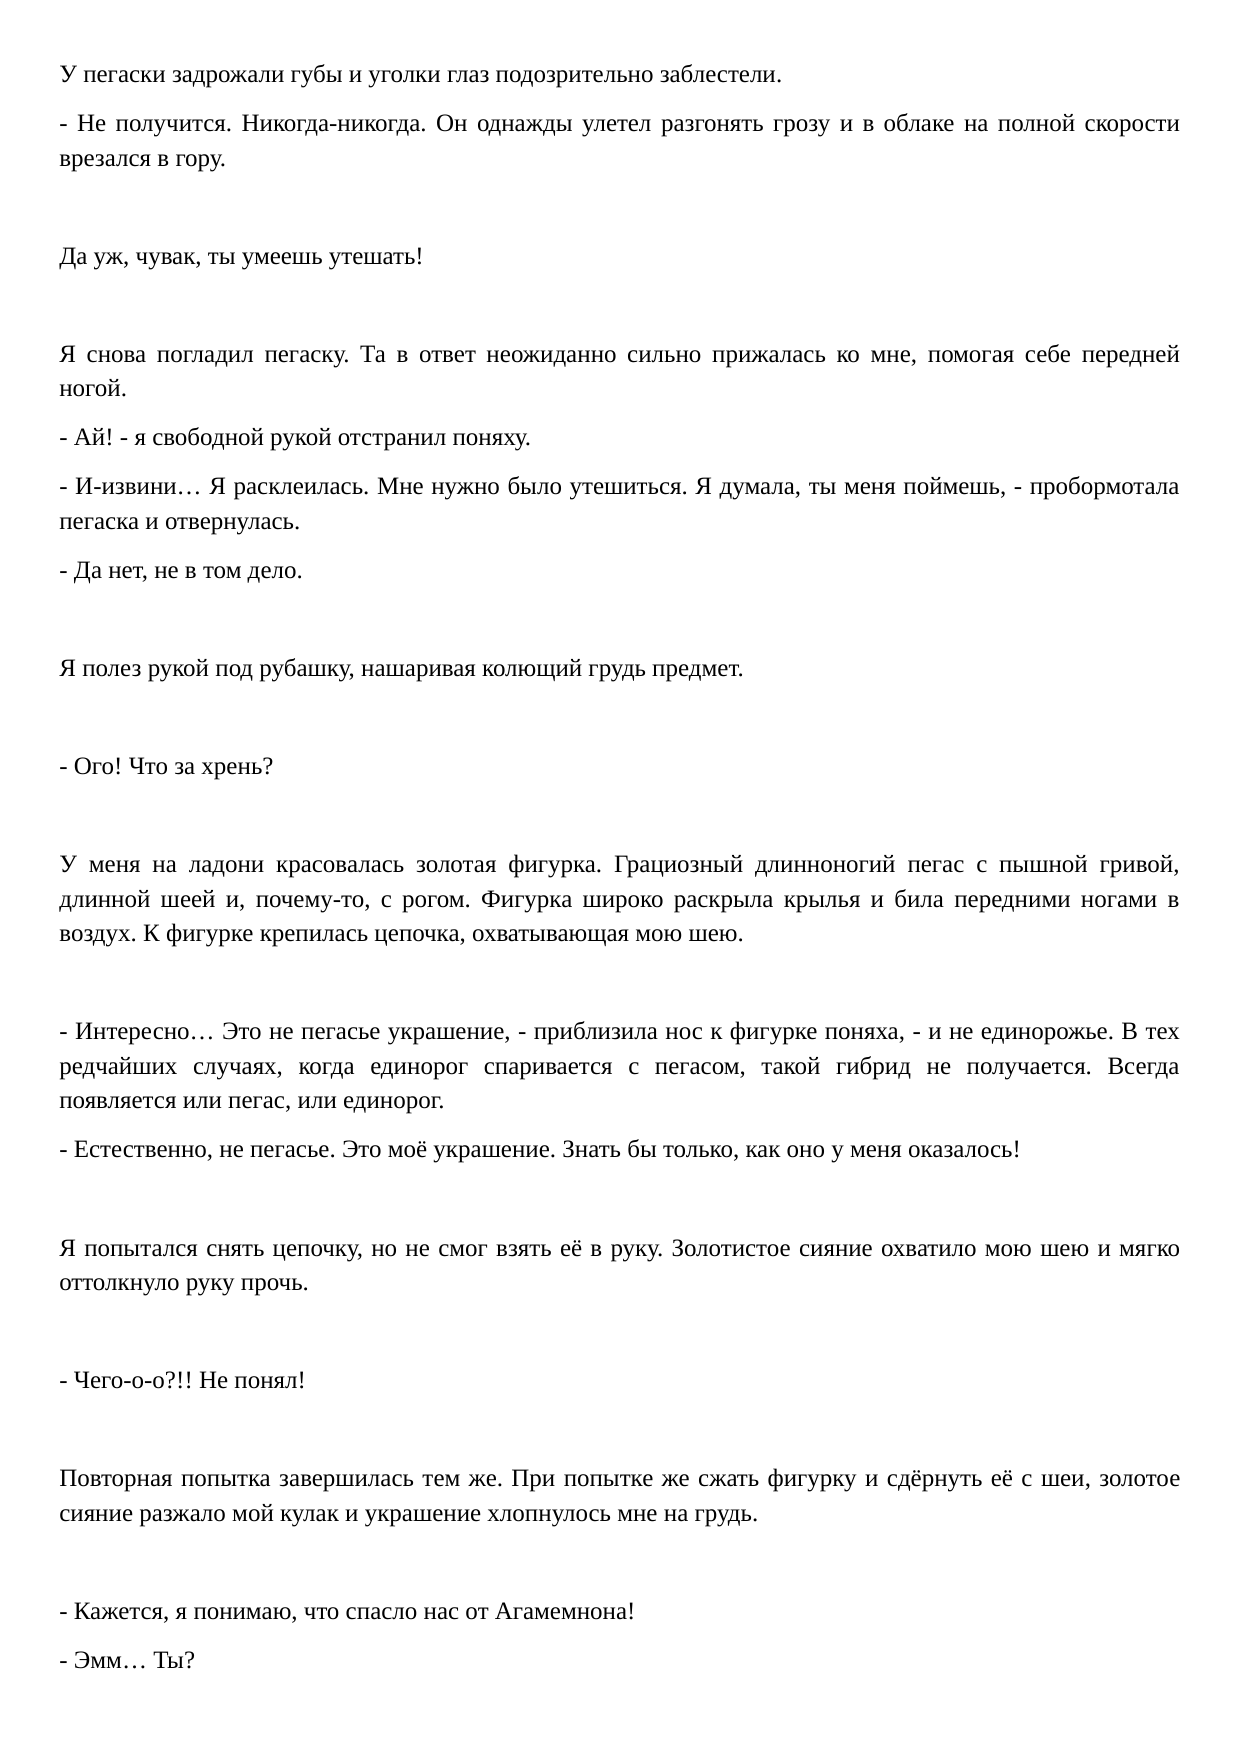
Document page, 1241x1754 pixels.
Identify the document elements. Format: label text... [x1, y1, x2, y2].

text - И-извини… Я расклеилась. Мне нужно было утешиться. Я думала, ты меня поймешь, - пробормотала пегаска и отвернулась. [59, 471, 1181, 535]
text - Кажется, я понимаю, что спасло нас от Агамемнона! [59, 1596, 1181, 1625]
text - Интересно… Это не пегасье украшение, - приблизила нос к фигурке поняха, - и не единорожье. В тех редчайших случаях, когда единорог спаривается с пегасом, такой гибрид не получается. Всегда появляется или пегас, или единорог. [59, 1016, 1181, 1114]
text - Естественно, не пегасье. Это моё украшение. Знать бы только, как оно у меня оказалось! [59, 1134, 1181, 1163]
text У пегаски задрожали губы и уголки глаз подозрительно заблестели. [59, 59, 1181, 88]
text - Не получится. Никогда-никогда. Он однажды улетел разгонять грозу и в облаке на полной скорости врезался в гору. [59, 108, 1181, 171]
text Да уж, чувак, ты умеешь утешать! [59, 241, 1181, 269]
text - Чего-о-о?!! Не понял! [59, 1365, 1181, 1394]
text - Да нет, не в том дело. [59, 555, 1181, 584]
text Я попытался снять цепочку, но не смог взять её в руку. Золотистое сияние охватило мою шею и мягко оттолкнуло руку прочь. [59, 1233, 1181, 1296]
text Я полез рукой под рубашку, нашаривая колющий грудь предмет. [59, 653, 1181, 682]
text - Ай! - я свободной рукой отстранил поняху. [59, 422, 1181, 451]
text - Эмм… Ты? [59, 1645, 1181, 1674]
text - Ого! Что за хрень? [59, 751, 1181, 780]
text Я снова погладил пегаску. Та в ответ неожиданно сильно прижалась ко мне, помогая себе передней ногой. [59, 339, 1181, 402]
text У меня на ладони красовалась золотая фигурка. Грациозный длинноногий пегас с пышной гривой, длинной шеей и, почему-то, с рогом. Фигурка широко раскрыла крылья и била передними ногами в воздух. К фигурке крепилась цепочка, охватывающая мою шею. [59, 849, 1181, 947]
text Повторная попытка завершилась тем же. При попытке же сжать фигурку и сдёрнуть её с шеи, золотое сияние разжало мой кулак и украшение хлопнулось мне на грудь. [59, 1463, 1181, 1527]
